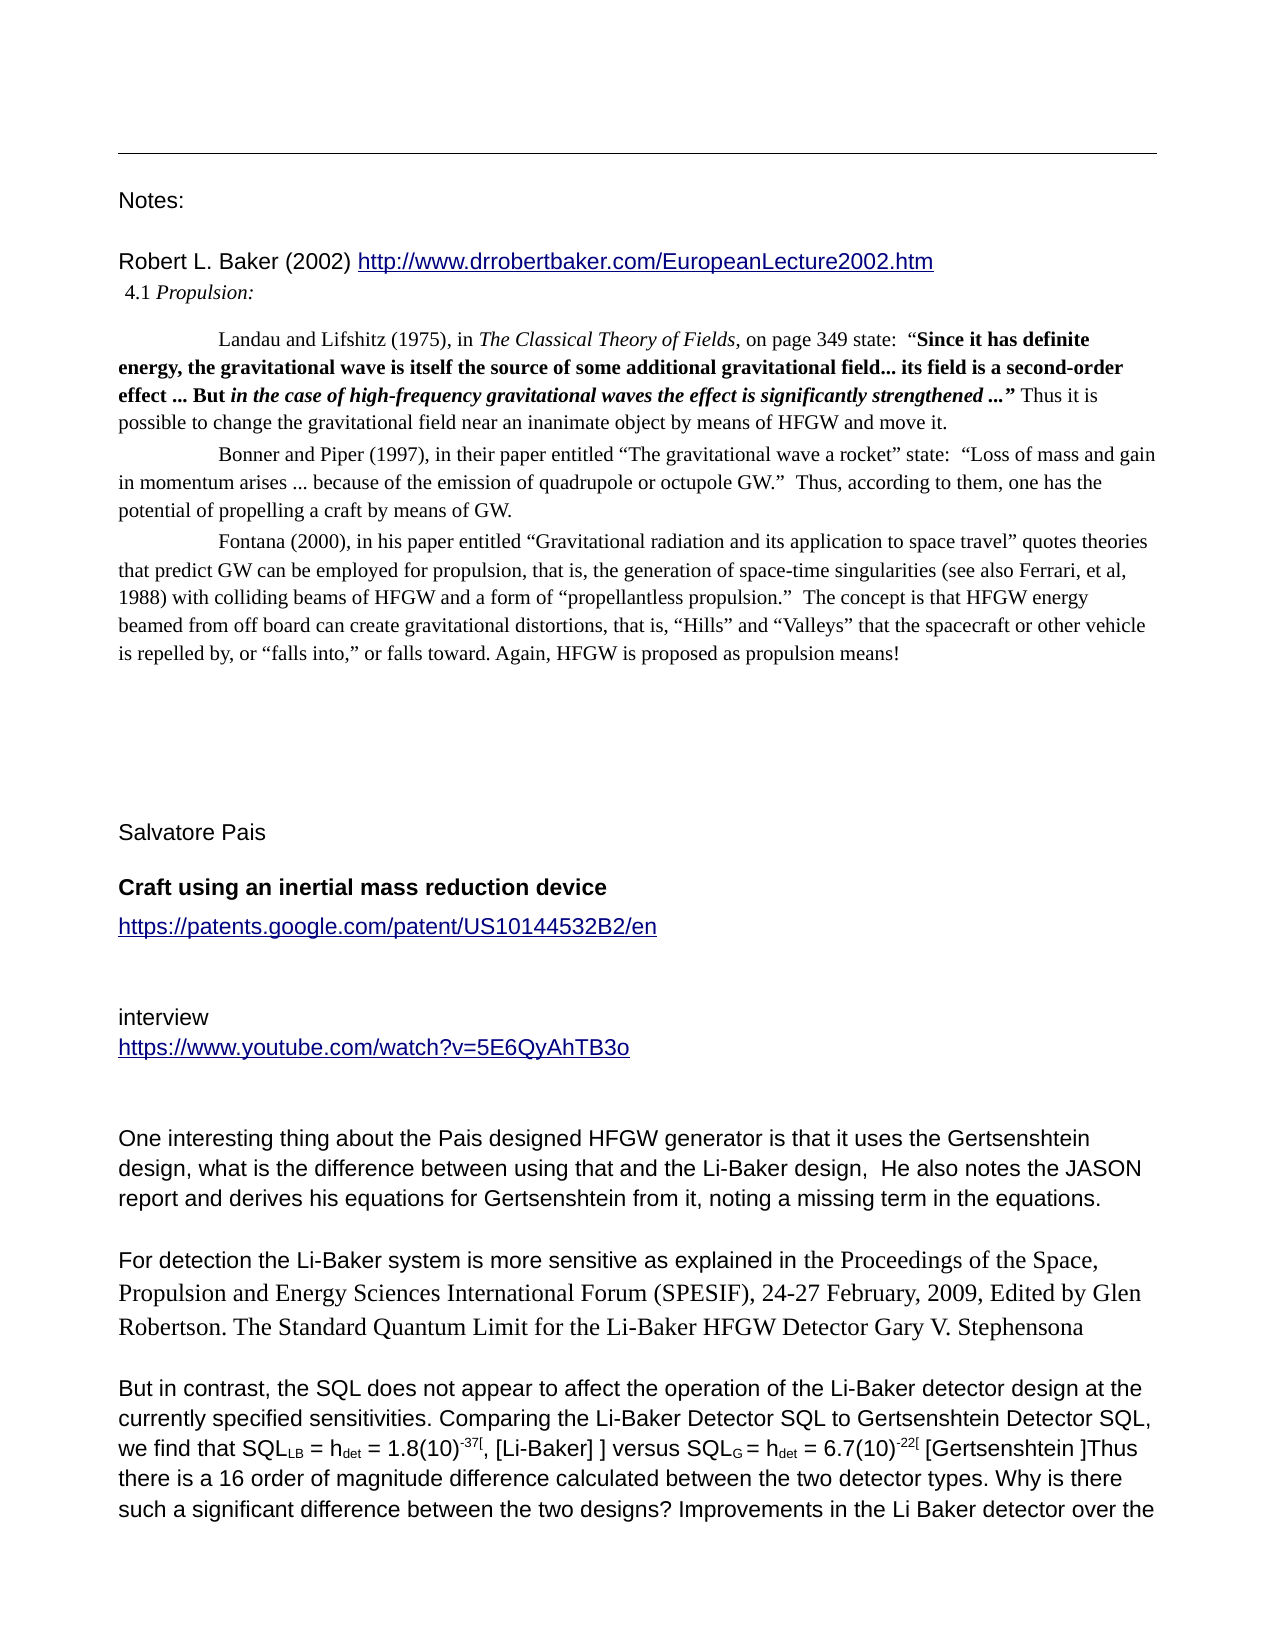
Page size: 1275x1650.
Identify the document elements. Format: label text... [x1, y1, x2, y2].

text https://patents.google.com/patent/US10144532B2/en [118, 913, 1157, 939]
text One interesting thing about the Pais designed HFGW generator is that it uses the Gertsenshtein design, what is the difference between using that and the Li-Baker design, He also notes the JASON report and derives his equations for Gertsenshtein from it, noting a missing term in the equations. [118, 1125, 1157, 1211]
text https://www.youtube.com/watch?v=5E6QyAhTB3o [118, 1034, 1157, 1060]
text Robert L. Baker (2002) http://www.drrobertbaker.com/EuropeanLecture2002.htm [118, 248, 1157, 274]
text But in contrast, the SQL does not appear to affect the operation of the Li-Baker detector design at the currently specified sensitivities. Comparing the Li-Baker Detector SQL to Gertsenshtein Detector SQL, we find that SQLLB = hdet = 1.8(10)-37[, [Li-Baker] ] versus SQLG = hdet = 6.7(10)-22[ [Gertsenshtein ]Thus there is a 16 order of magnitude difference calculated between the two detector types. Why is there such a significant difference between the two designs? Improvements in the Li Baker detector over the [118, 1375, 1157, 1522]
text Salvatore Pais [118, 819, 1157, 846]
text Landau and Lifshitz (1975), in The Classical Theory of Fields, on page 349 state: “Since it has definite energy, the gravitational wave is itself the source of some additional gravitational field... its field is a second-order effect ... But in the case of high-frequency gravitational waves the effect is significantly strengthened ...” Thus it is possible to change the gravitational field near an inanimate object by means of HFGW and move it. [118, 323, 1157, 434]
text For detection the Li-Baker system is more sensitive as explained in the Proceedings of the Space, Propulsion and Energy Sciences International Forum (SPESIF), 24-27 February, 2009, Edited by Glen Robertson. The Standard Quantum Limit for the Li-Baker HFGW Detector Gary V. Stephensona [118, 1246, 1157, 1340]
text 4.1 Propulsion: [118, 278, 1157, 304]
text Fontana (2000), in his paper entitled “Gravitational radiation and its application to space travel” quotes theories that predict GW can be employed for propulsion, that is, the generation of space-time singularities (see also Ferrari, et al, 1988) with colliding beams of HFGW and a form of “propellantless propulsion.” The concept is that HFGW energy beamed from off board can create gravitational distortions, that is, “Hills” and “Valleys” that the spacecraft or other vehicle is repelled by, or “falls into,” or falls toward. Again, HFGW is proposed as propulsion means! [118, 525, 1157, 664]
text interview [118, 1004, 1157, 1030]
subtitle Craft using an inertial mass reduction device [118, 874, 1157, 901]
text Bonner and Piper (1997), in their paper entitled “The gravitational wave a rocket” state: “Loss of mass and gain in momentum arises ... because of the emission of quadrupole or octupole GW.” Thus, according to them, one has the potential of propelling a craft by means of GW. [118, 438, 1157, 522]
text Notes: [118, 187, 1157, 214]
